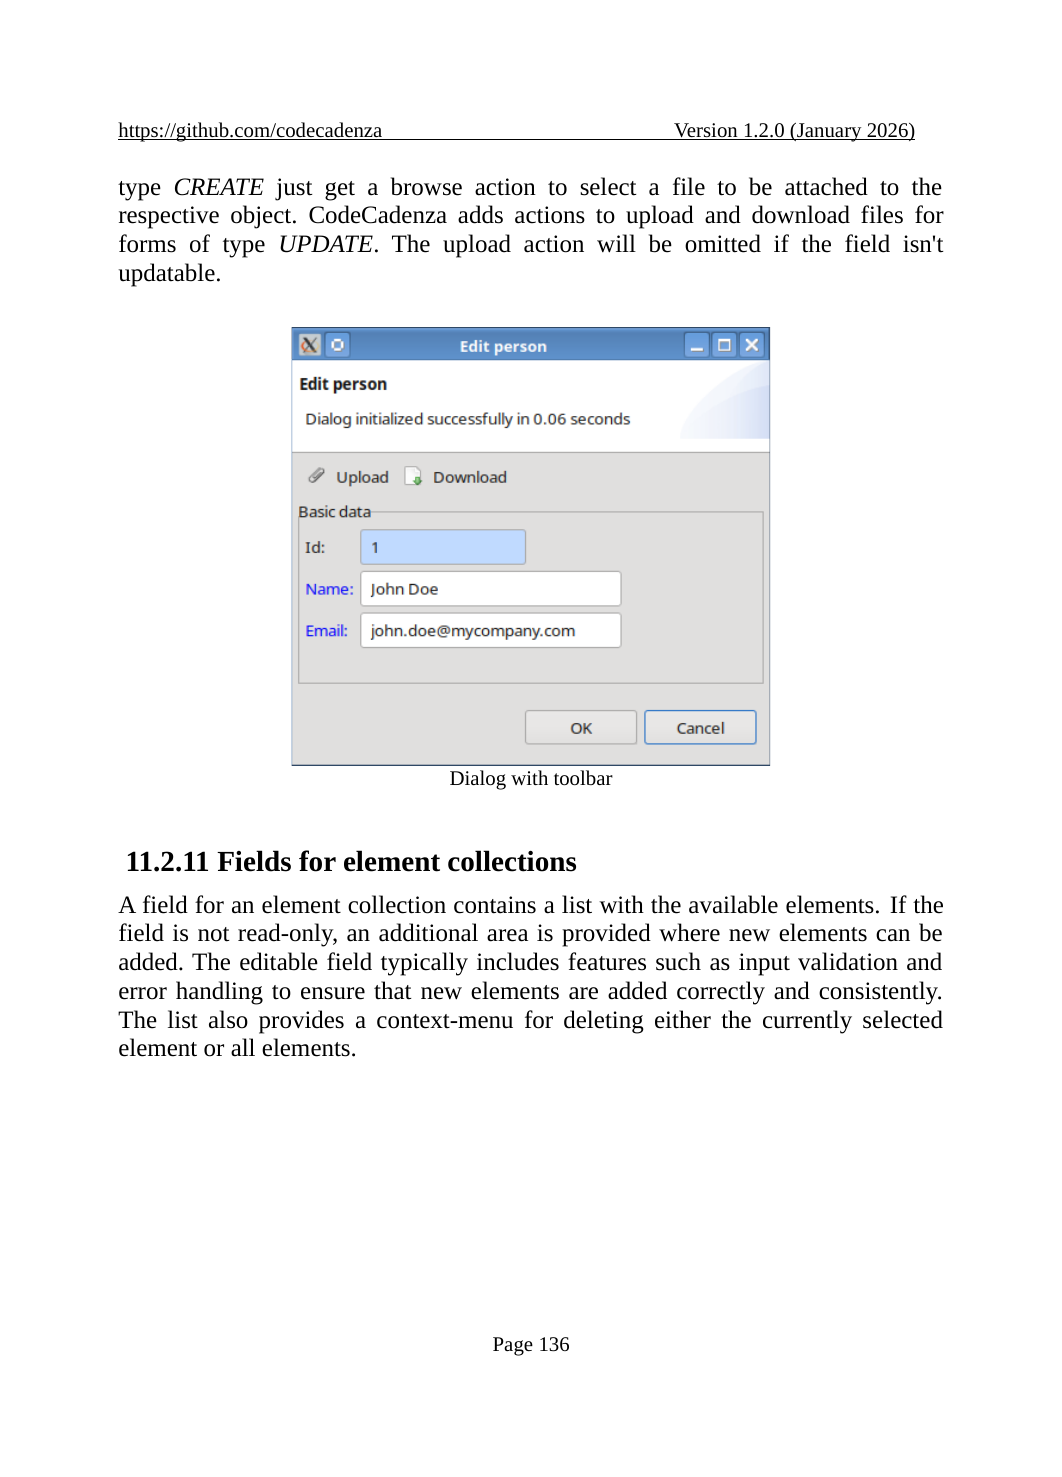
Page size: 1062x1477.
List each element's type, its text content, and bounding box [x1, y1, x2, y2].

text Dialog with toolbar [292, 766, 770, 790]
subtitle Fields for element collections [118, 844, 944, 877]
picture [291, 327, 771, 766]
text type CREATE just get a browse action to select a file to be attached to the respective object. CodeCadenza adds actions to upload and download files for forms of type UPDATE. The upload action will be omitted if the field isn't updatable. [118, 172, 944, 287]
text A field for an element collection contains a list with the available elements. If the field is not read-only, an additional area is provided where new elements can be added. The editable field typically includes features such as input validation and error handling to ensure that new elements are added correctly and consistently. The list also provides a context-menu for deleting either the currently selected element or all elements. [118, 890, 944, 1062]
